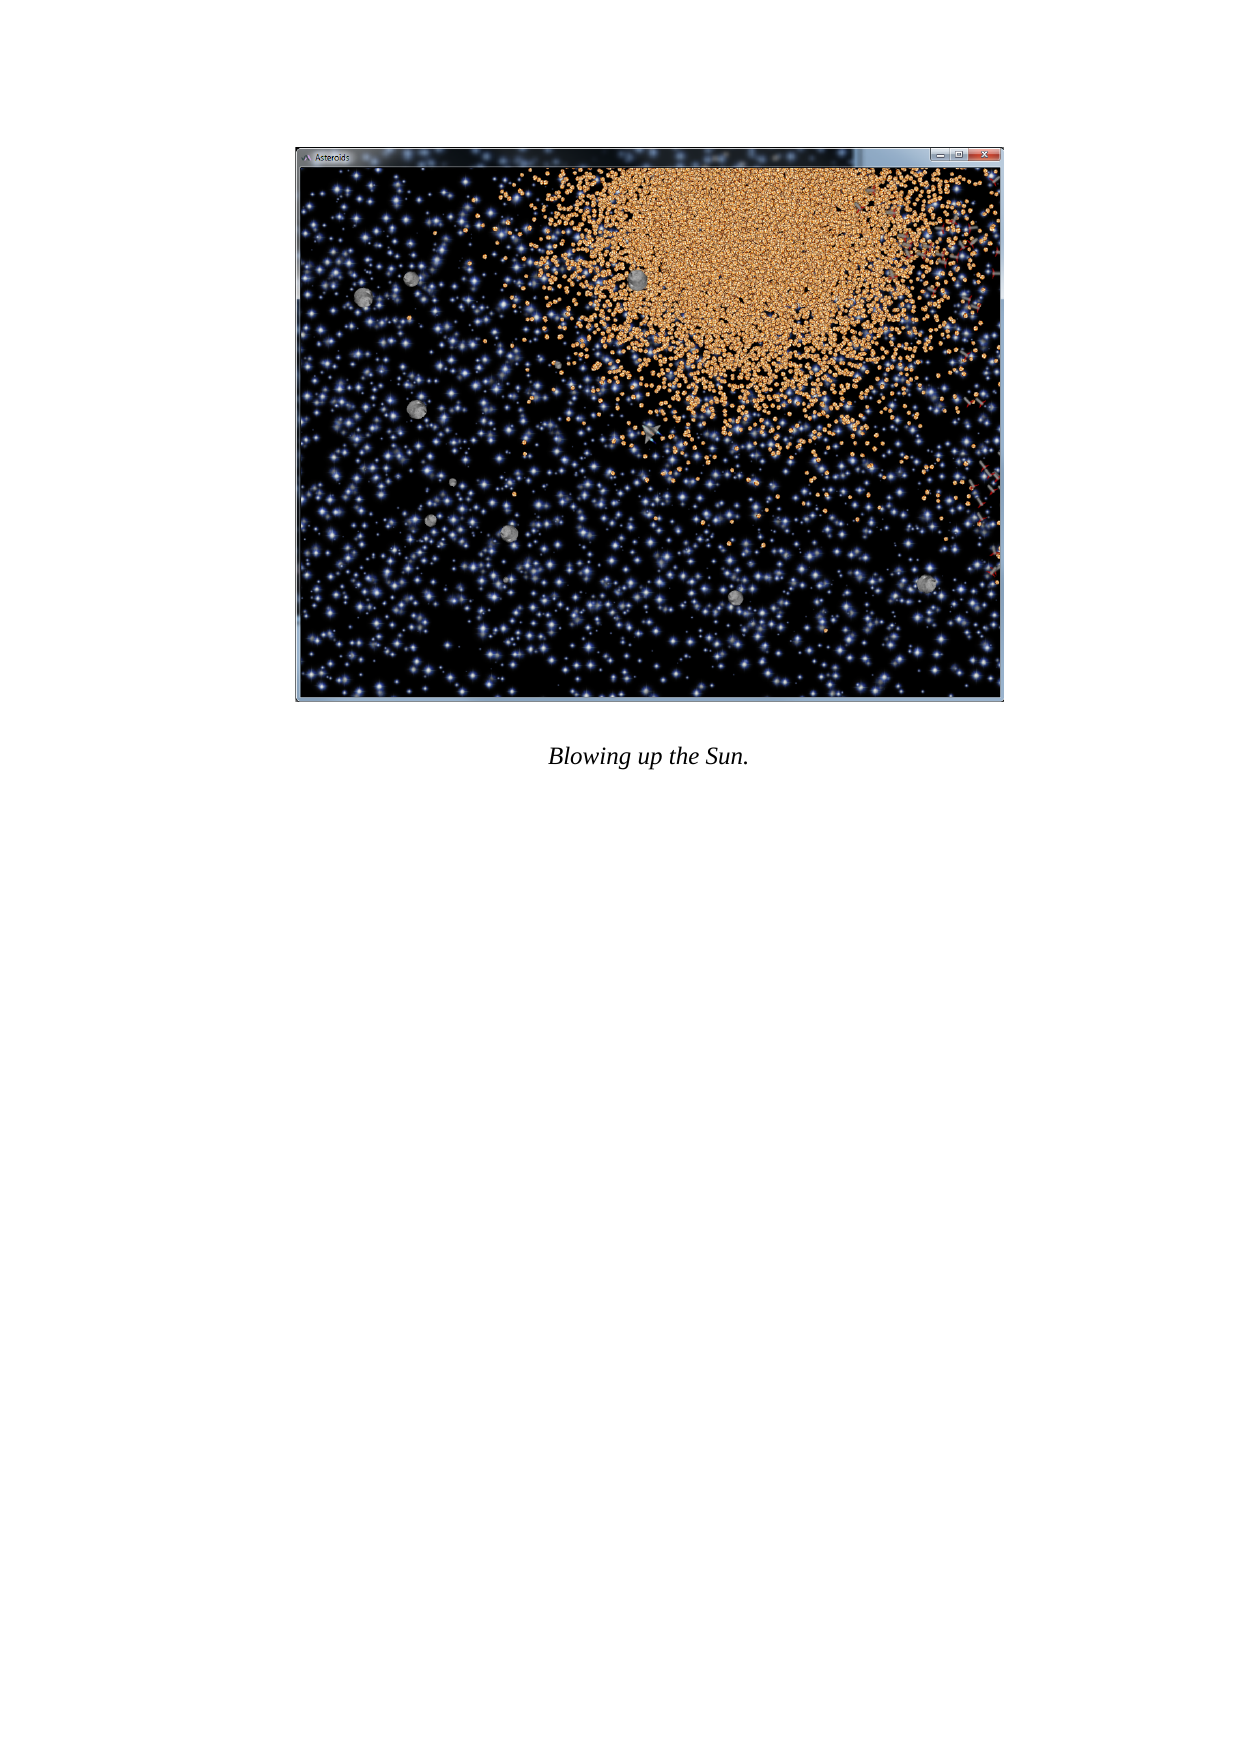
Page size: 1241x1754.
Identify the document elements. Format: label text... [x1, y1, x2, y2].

picture [295, 147, 1004, 702]
text Blowing up the Sun. [207, 741, 1093, 770]
